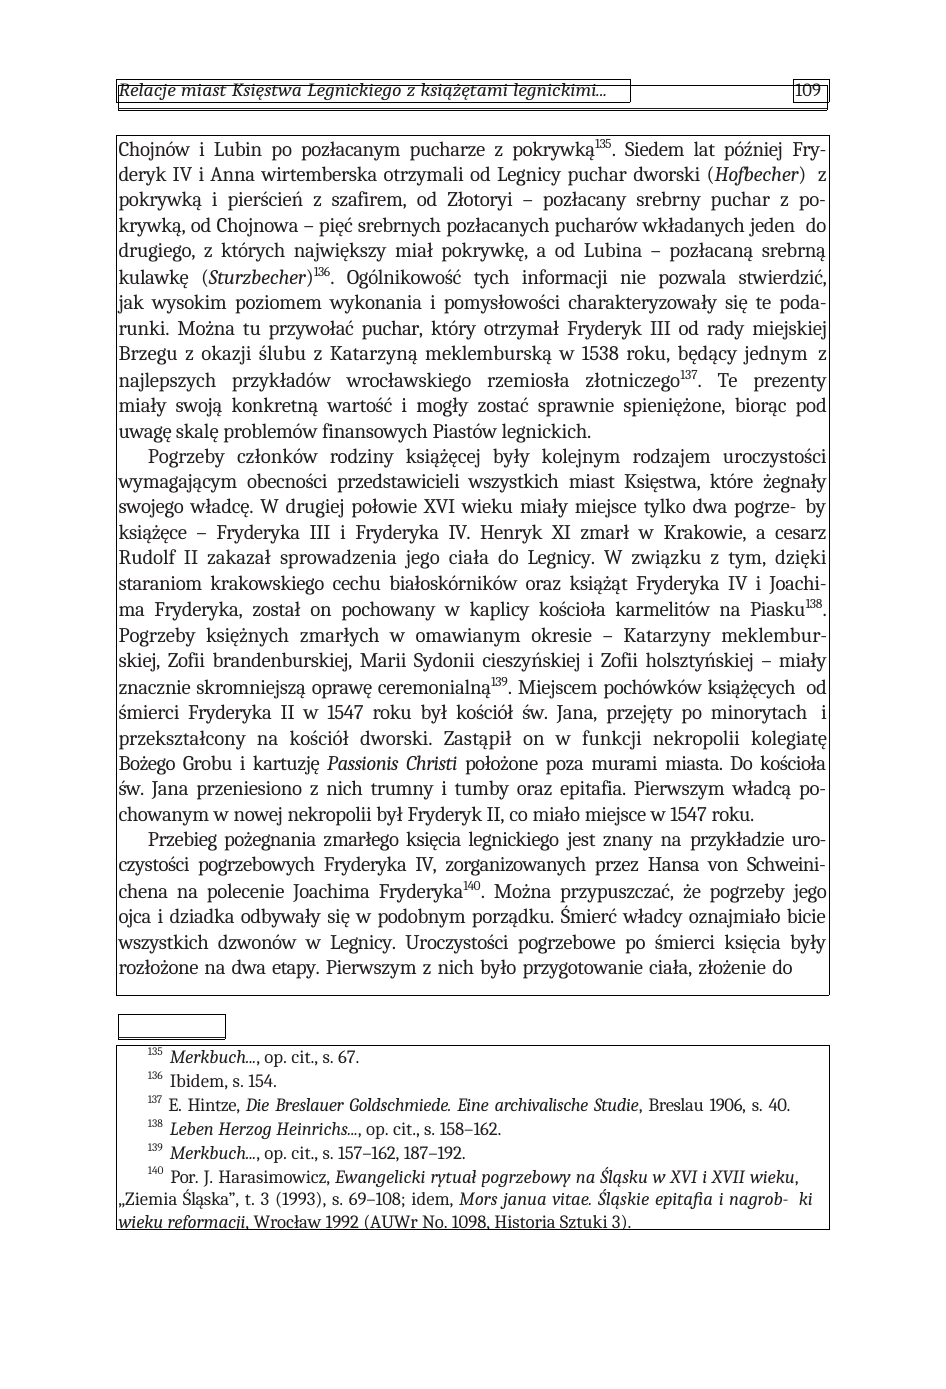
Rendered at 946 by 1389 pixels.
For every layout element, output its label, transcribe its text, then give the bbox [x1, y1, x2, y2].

text 135 Merkbuch..., op. cit., s. 67. [148, 1046, 829, 1068]
text Pogrzeby członków rodziny książęcej były kolejnym rodzajem uroczystości wymagającym obecności przedstawicieli wszystkich miast Księstwa, które żegnały swojego władcę. W drugiej połowie XVI wieku miały miejsce tylko dwa pogrze- by książęce – Fryderyka III i Fryderyka IV. Henryk XI zmarł w Krakowie, a cesarz Rudolf II zakazał sprowadzenia jego ciała do Legnicy. W związku z tym, dzięki staraniom krakowskiego cechu białoskórników oraz książąt Fryderyka IV i Joachi- ma Fryderyka, został on pochowany w kaplicy kościoła karmelitów na Piasku138. Pogrzeby księżnych zmarłych w omawianym okresie – Katarzyny meklembur- skiej, Zofii brandenburskiej, Marii Sydonii cieszyńskiej i Zofii holsztyńskiej – miały znacznie skromniejszą oprawę ceremonialną139. Miejscem pochówków książęcych od śmierci Fryderyka II w 1547 roku był kościół św. Jana, przejęty po minorytach i przekształcony na kościół dworski. Zastąpił on w funkcji nekropolii kolegiatę Bożego Grobu i kartuzję Passionis Christi położone poza murami miasta. Do kościoła św. Jana przeniesiono z nich trumny i tumby oraz epitafia. Pierwszym władcą po- chowanym w nowej nekropolii był Fryderyk II, co miało miejsce w 1547 roku. [118, 444, 827, 826]
text 140 Por. J. Harasimowicz, Ewangelicki rytuał pogrzebowy na Śląsku w XVI i XVII wieku, [148, 1164, 829, 1188]
text „Ziemia Śląska”, t. 3 (1993), s. 69–108; idem, Mors janua vitae. Śląskie epitafia i nagrob- ki wieku reformacji, Wrocław 1992 (AUWr No. 1098, Historia Sztuki 3). [118, 1189, 827, 1229]
text Relacje miast Księstwa Legnickiego z książętami legnickimi... [119, 86, 630, 101]
text 139 Merkbuch..., op. cit., s. 157–162, 187–192. [148, 1141, 829, 1164]
text 109 [795, 80, 829, 101]
text [118, 80, 630, 85]
text Chojnów i Lubin po pozłacanym pucharze z pokrywką135. Siedem lat później Fry- deryk IV i Anna wirtemberska otrzymali od Legnicy puchar dworski (Hofbecher) z pokrywką i pierścień z szafirem, od Złotoryi – pozłacany srebrny puchar z po- krywką, od Chojnowa – pięć srebrnych pozłacanych pucharów wkładanych jeden do drugiego, z których największy miał pokrywkę, a od Lubina – pozłacaną srebrną kulawkę (Sturzbecher)136. Ogólnikowość tych informacji nie pozwala stwierdzić, jak wysokim poziomem wykonania i pomysłowości charakteryzowały się te poda- runki. Można tu przywołać puchar, który otrzymał Fryderyk III od rady miejskiej Brzegu z okazji ślubu z Katarzyną meklemburską w 1538 roku, będący jednym z najlepszych przykładów wrocławskiego rzemiosła złotniczego137. Te prezenty miały swoją konkretną wartość i mogły zostać sprawnie spieniężone, biorąc pod uwagę skalę problemów finansowych Piastów legnickich. [118, 136, 827, 443]
text 136 Ibidem, s. 154. [148, 1069, 829, 1092]
text 137 E. Hintze, Die Breslauer Goldschmiede. Eine archivalische Studie, Breslau 1906, s. 40. [148, 1093, 829, 1116]
text Przebieg pożegnania zmarłego księcia legnickiego jest znany na przykładzie uro- czystości pogrzebowych Fryderyka IV, zorganizowanych przez Hansa von Schweini- chena na polecenie Joachima Fryderyka140. Można przypuszczać, że pogrzeby jego ojca i dziadka odbywały się w podobnym porządku. Śmierć władcy oznajmiało bicie wszystkich dzwonów w Legnicy. Uroczystości pogrzebowe po śmierci księcia były rozłożone na dwa etapy. Pierwszym z nich było przygotowanie ciała, złożenie do [118, 828, 827, 980]
text 138 Leben Herzog Heinrichs..., op. cit., s. 158–162. [148, 1117, 829, 1140]
